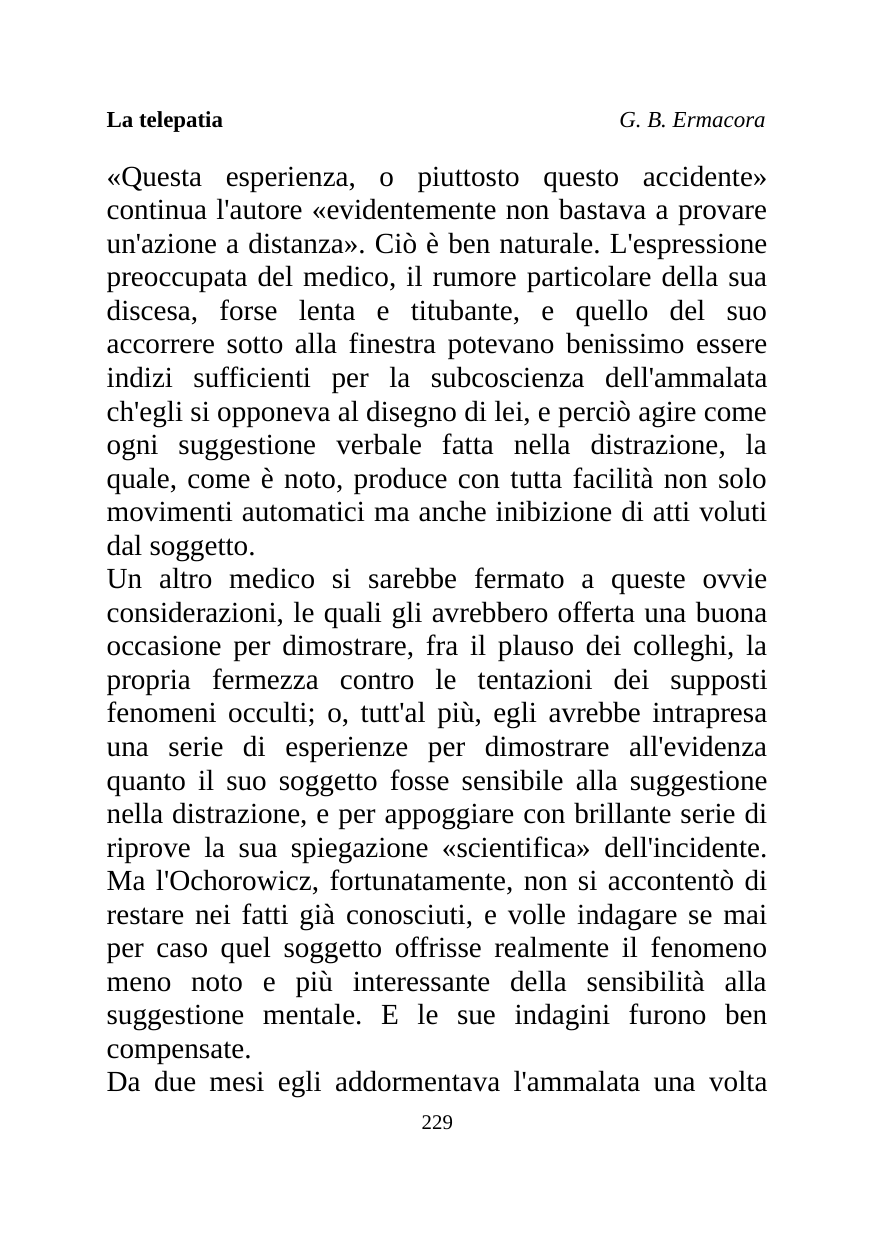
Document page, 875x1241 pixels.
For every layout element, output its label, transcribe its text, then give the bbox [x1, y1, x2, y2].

text Un altro medico si sarebbe fermato a queste ovvie considerazioni, le quali gli avrebbero offerta una buona occasione per dimostrare, fra il plauso dei colleghi, la propria fermezza contro le tentazioni dei supposti fenomeni occulti; o, tutt'al più, egli avrebbe intrapresa una serie di esperienze per dimostrare all'evidenza quanto il suo soggetto fosse sensibile alla suggestione nella distrazione, e per appoggiare con brillante serie di riprove la sua spiegazione «scientifica» dell'incidente. Ma l'Ochorowicz, fortunatamente, non si accontentò di restare nei fatti già conosciuti, e volle indagare se mai per caso quel soggetto offrisse realmente il fenomeno meno noto e più interessante della sensibilità alla suggestione mentale. E le sue indagini furono ben compensate. [106, 561, 768, 1064]
text Da due mesi egli addormentava l'ammalata una volta [106, 1064, 768, 1098]
text «Questa esperienza, o piuttosto questo accidente» continua l'autore «evidentemente non bastava a provare un'azione a distanza». Ciò è ben naturale. L'espressione preoccupata del medico, il rumore particolare della sua discesa, forse lenta e titubante, e quello del suo accorrere sotto alla finestra potevano benissimo essere indizi sufficienti per la subcoscienza dell'ammalata ch'egli si opponeva al disegno di lei, e perciò agire come ogni suggestione verbale fatta nella distrazione, la quale, come è noto, produce con tutta facilità non solo movimenti automatici ma anche inibizione di atti voluti dal soggetto. [106, 159, 768, 561]
